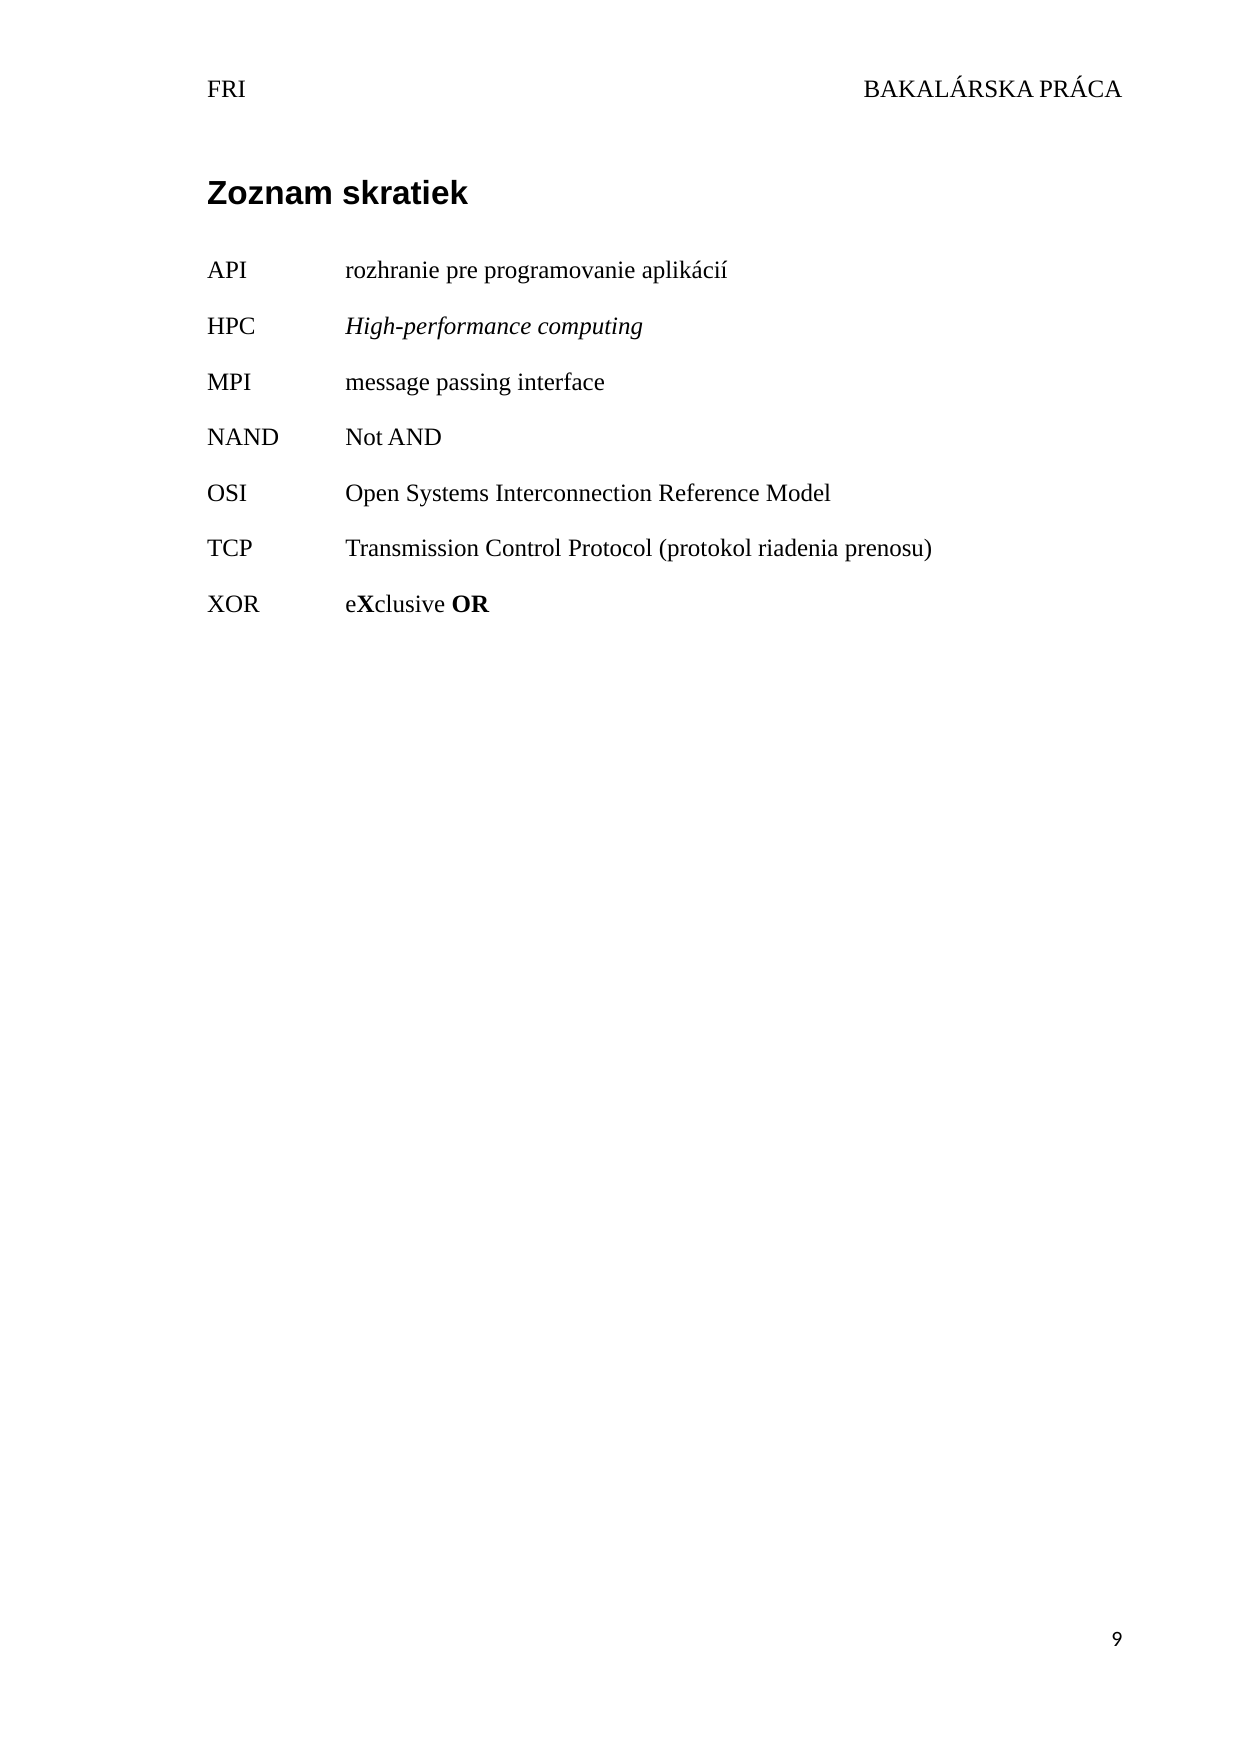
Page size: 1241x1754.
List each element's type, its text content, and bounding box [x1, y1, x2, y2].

text MPI message passing interface [207, 367, 1122, 395]
text OSI Open Systems Interconnection Reference Model [207, 478, 1122, 507]
text TCP Transmission Control Protocol (protokol riadenia prenosu) [207, 533, 1122, 562]
text API rozhranie pre programovanie aplikácií [207, 255, 1122, 284]
text HPC High-performance computing [207, 311, 1122, 340]
text NAND Not AND [207, 422, 1122, 451]
subtitle Zoznam skratiek [207, 173, 1122, 211]
text XOR eXclusive OR [207, 589, 1122, 618]
